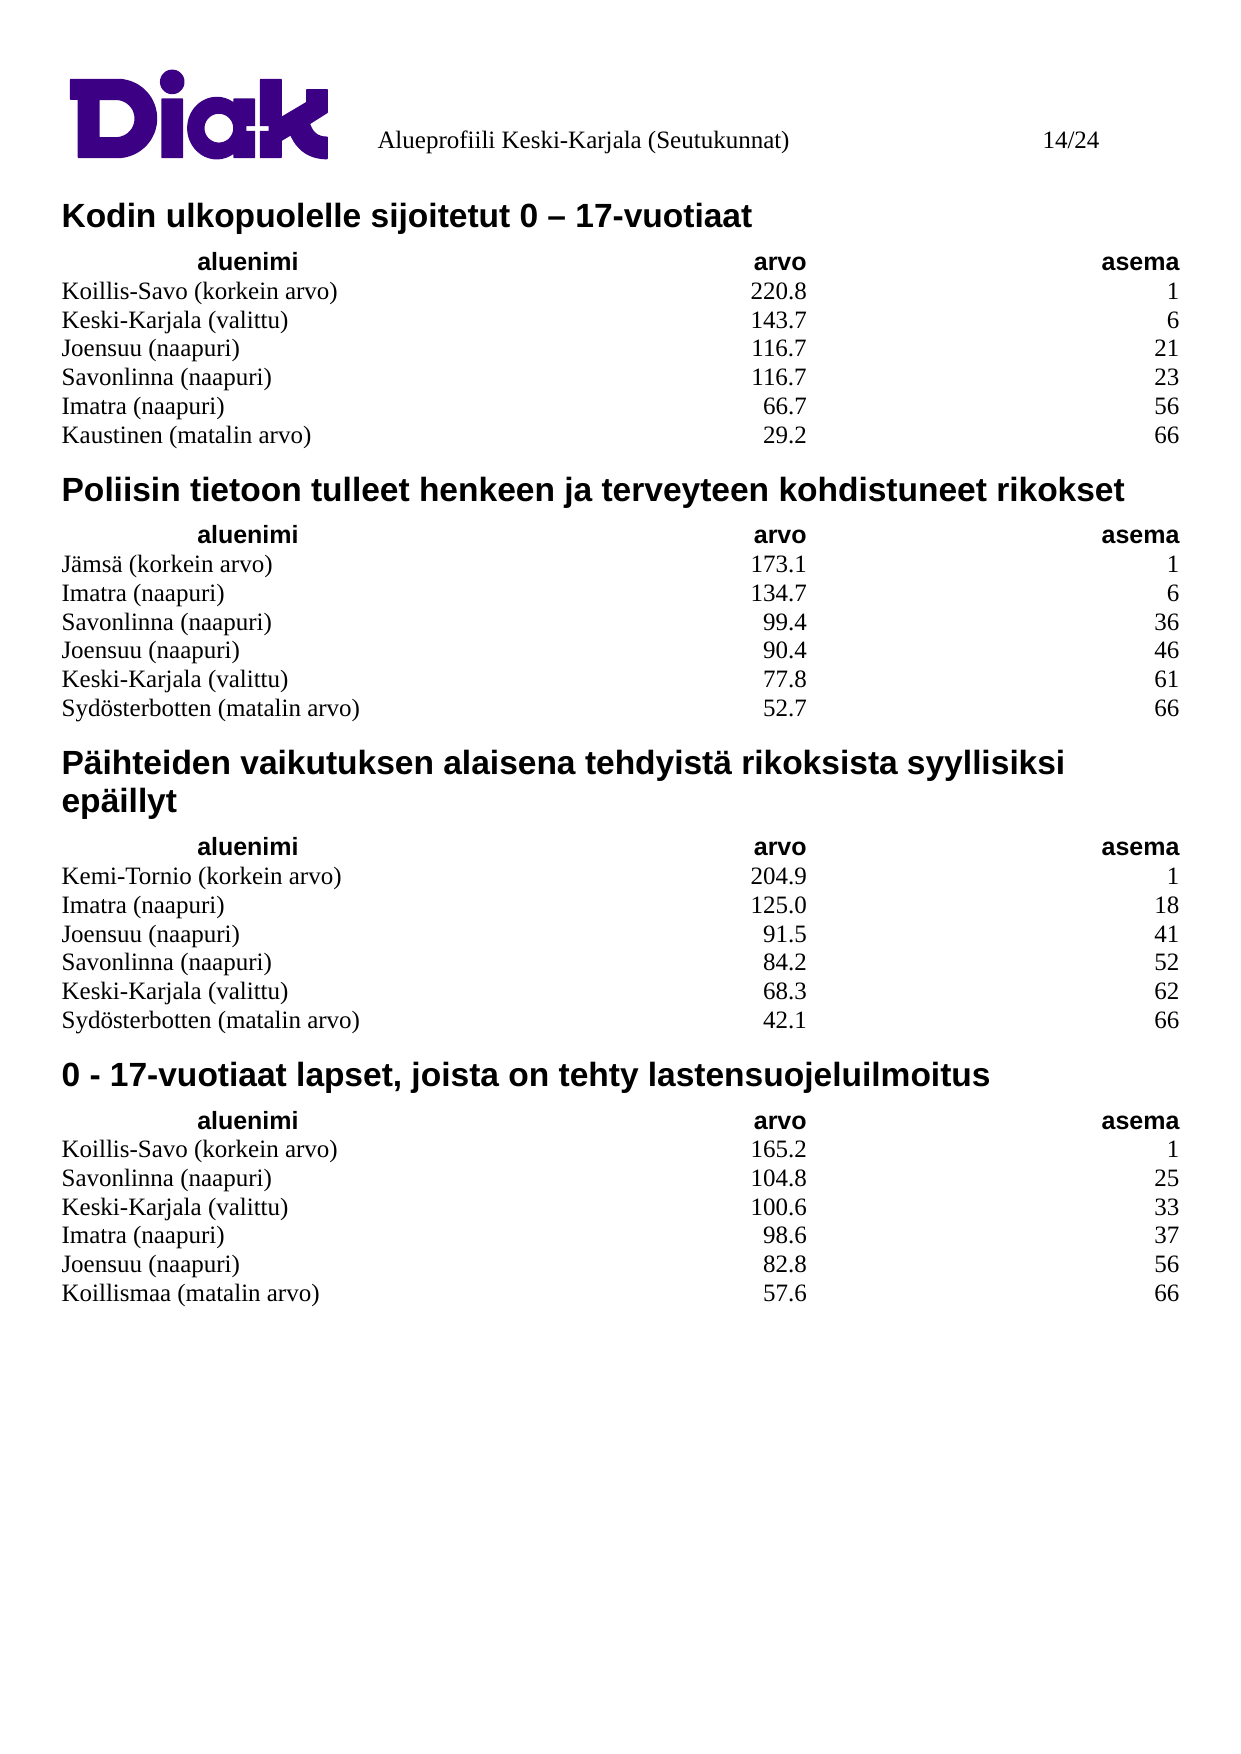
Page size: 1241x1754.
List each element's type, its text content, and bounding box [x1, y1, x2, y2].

table_cell 29.2 [434, 420, 806, 448]
table_cell Joensuu (naapuri) [61, 1249, 434, 1278]
table_header arvo [434, 833, 806, 861]
table_header arvo [434, 521, 806, 549]
table_header aluenimi [61, 833, 434, 861]
table_cell 23 [806, 362, 1179, 391]
table_cell Savonlinna (naapuri) [61, 1163, 434, 1192]
table_cell 1 [806, 1134, 1179, 1163]
subtitle Poliisin tietoon tulleet henkeen ja terveyteen kohdistuneet rikokset [61, 469, 1179, 508]
table_cell 125.0 [434, 890, 806, 919]
table_cell 6 [806, 578, 1179, 607]
table_header aluenimi [61, 247, 434, 276]
table_cell 1 [806, 861, 1179, 890]
table_cell 57.6 [434, 1278, 806, 1307]
table_header asema [806, 833, 1179, 861]
table_cell Imatra (naapuri) [61, 578, 434, 607]
table_cell 220.8 [434, 276, 806, 305]
table_cell 99.4 [434, 607, 806, 636]
table_cell Joensuu (naapuri) [61, 919, 434, 947]
table_cell Kaustinen (matalin arvo) [61, 420, 434, 448]
table_cell Imatra (naapuri) [61, 890, 434, 919]
table_cell Savonlinna (naapuri) [61, 362, 434, 391]
table_cell 66 [806, 1278, 1179, 1307]
table_cell 46 [806, 636, 1179, 664]
table_cell 62 [806, 976, 1179, 1005]
table_cell 61 [806, 664, 1179, 693]
table_cell 56 [806, 1249, 1179, 1278]
table_cell 41 [806, 919, 1179, 947]
table_header aluenimi [61, 521, 434, 549]
table_header arvo [434, 247, 806, 276]
table_cell 21 [806, 334, 1179, 362]
table_cell 165.2 [434, 1134, 806, 1163]
table_cell 52.7 [434, 693, 806, 722]
table_cell 25 [806, 1163, 1179, 1192]
table_cell 91.5 [434, 919, 806, 947]
table_cell 204.9 [434, 861, 806, 890]
table_cell 33 [806, 1192, 1179, 1221]
table_cell 52 [806, 948, 1179, 976]
table_cell Imatra (naapuri) [61, 1221, 434, 1249]
table_cell 1 [806, 276, 1179, 305]
table_cell 37 [806, 1221, 1179, 1249]
table_cell 116.7 [434, 334, 806, 362]
table_cell 98.6 [434, 1221, 806, 1249]
table_cell Jämsä (korkein arvo) [61, 549, 434, 578]
table_cell 66 [806, 420, 1179, 448]
table_cell Koillismaa (matalin arvo) [61, 1278, 434, 1307]
table_cell 66 [806, 693, 1179, 722]
table_cell 90.4 [434, 636, 806, 664]
table_cell Savonlinna (naapuri) [61, 607, 434, 636]
table_header arvo [434, 1106, 806, 1134]
subtitle Kodin ulkopuolelle sijoitetut 0 – 17-vuotiaat [61, 196, 1179, 235]
table_cell 84.2 [434, 948, 806, 976]
table_cell Joensuu (naapuri) [61, 334, 434, 362]
table_cell 56 [806, 391, 1179, 420]
table_cell Kemi-Tornio (korkein arvo) [61, 861, 434, 890]
table_cell Sydösterbotten (matalin arvo) [61, 693, 434, 722]
table_cell 143.7 [434, 305, 806, 333]
table_cell 66 [806, 1005, 1179, 1034]
table_cell 68.3 [434, 976, 806, 1005]
table_cell Savonlinna (naapuri) [61, 948, 434, 976]
subtitle Päihteiden vaikutuksen alaisena tehdyistä rikoksista syyllisiksi epäillyt [61, 743, 1179, 820]
table_cell 77.8 [434, 664, 806, 693]
table_cell Imatra (naapuri) [61, 391, 434, 420]
table_cell Keski-Karjala (valittu) [61, 1192, 434, 1221]
table_cell 134.7 [434, 578, 806, 607]
table_header asema [806, 247, 1179, 276]
table_cell 18 [806, 890, 1179, 919]
table_cell Joensuu (naapuri) [61, 636, 434, 664]
table_cell 173.1 [434, 549, 806, 578]
table_cell Keski-Karjala (valittu) [61, 305, 434, 333]
table_cell 100.6 [434, 1192, 806, 1221]
subtitle 0 - 17-vuotiaat lapset, joista on tehty lastensuojeluilmoitus [61, 1054, 1179, 1093]
table_cell 66.7 [434, 391, 806, 420]
table_cell 1 [806, 549, 1179, 578]
table_cell 104.8 [434, 1163, 806, 1192]
table_header asema [806, 1106, 1179, 1134]
table_cell Koillis-Savo (korkein arvo) [61, 1134, 434, 1163]
table_cell Koillis-Savo (korkein arvo) [61, 276, 434, 305]
table_cell 116.7 [434, 362, 806, 391]
table_cell Keski-Karjala (valittu) [61, 976, 434, 1005]
table_cell 6 [806, 305, 1179, 333]
table_header aluenimi [61, 1106, 434, 1134]
table_cell Sydösterbotten (matalin arvo) [61, 1005, 434, 1034]
table_cell 36 [806, 607, 1179, 636]
table_cell Keski-Karjala (valittu) [61, 664, 434, 693]
table_cell 42.1 [434, 1005, 806, 1034]
table_header asema [806, 521, 1179, 549]
table_cell 82.8 [434, 1249, 806, 1278]
